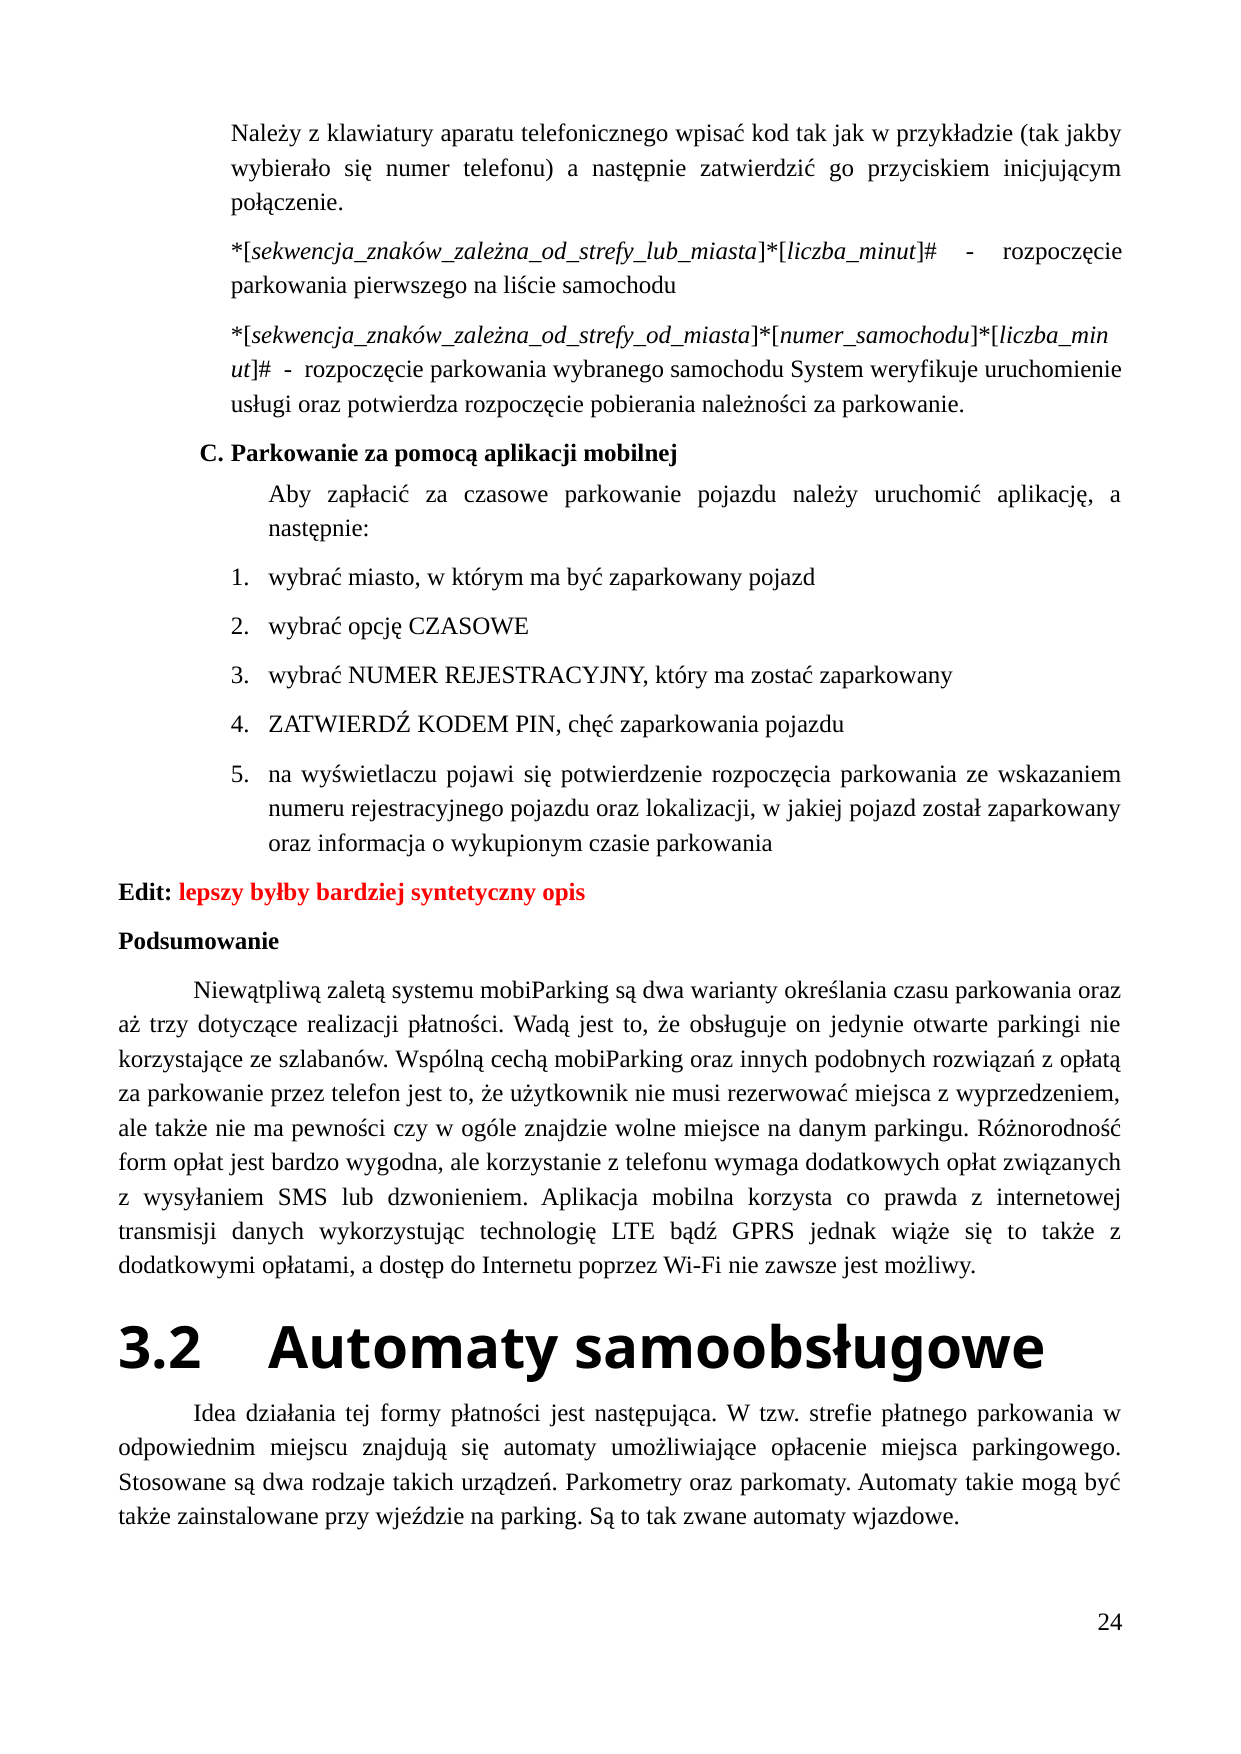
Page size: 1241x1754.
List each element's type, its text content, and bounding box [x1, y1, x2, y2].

text Idea działania tej formy płatności jest następująca. W tzw. strefie płatnego parkowania w odpowiednim miejscu znajdują się automaty umożliwiające opłacenie miejsca parkingowego. Stosowane są dwa rodzaje takich urządzeń. Parkometry oraz parkomaty. Automaty takie mogą być także zainstalowane przy wjeździe na parking. Są to tak zwane automaty wjazdowe. [118, 1398, 1122, 1530]
text Podsumowanie [118, 926, 1122, 954]
list Należy z klawiatury aparatu telefonicznego wpisać kod tak jak w przykładzie (tak jakby wybierało się numer telefonu) a następnie zatwierdzić go przyciskiem inicjującym połączenie. [193, 118, 1122, 216]
subtitle Automaty samoobsługowe [118, 1306, 1122, 1385]
list *[sekwencja_znaków_zależna_od_strefy_lub_miasta]*[liczba_minut]# - rozpoczęcie parkowania pierwszego na liście samochodu [193, 236, 1122, 299]
list ZATWIERDŹ KODEM PIN, chęć zaparkowania pojazdu [231, 709, 1122, 738]
list wybrać NUMER REJESTRACYJNY, który ma zostać zaparkowany [231, 661, 1122, 689]
list Parkowanie za pomocą aplikacji mobilnej [193, 438, 1122, 466]
list *[sekwencja_znaków_zależna_od_strefy_od_miasta]*[numer_samochodu]*[liczba_minut]# - rozpoczęcie parkowania wybranego samochodu System weryfikuje uruchomienie usługi oraz potwierdza rozpoczęcie pobierania należności za parkowanie. [193, 320, 1122, 417]
list Aby zapłacić za czasowe parkowanie pojazdu należy uruchomić aplikację, a następnie: [231, 479, 1122, 542]
text Niewątpliwą zaletą systemu mobiParking są dwa warianty określania czasu parkowania oraz aż trzy dotyczące realizacji płatności. Wadą jest to, że obsługuje on jedynie otwarte parkingi nie korzystające ze szlabanów. Wspólną cechą mobiParking oraz innych podobnych rozwiązań z opłatą za parkowanie przez telefon jest to, że użytkownik nie musi rezerwować miejsca z wyprzedzeniem, ale także nie ma pewności czy w ogóle znajdzie wolne miejsce na danym parkingu. Różnorodność form opłat jest bardzo wygodna, ale korzystanie z telefonu wymaga dodatkowych opłat związanych z wysyłaniem SMS lub dzwonieniem. Aplikacja mobilna korzysta co prawda z internetowej transmisji danych wykorzystując technologię LTE bądź GPRS jednak wiąże się to także z dodatkowymi opłatami, a dostęp do Internetu poprzez Wi-Fi nie zawsze jest możliwy. [118, 975, 1122, 1279]
list wybrać miasto, w którym ma być zaparkowany pojazd [231, 562, 1122, 591]
text Edit: lepszy byłby bardziej syntetyczny opis [118, 877, 1122, 905]
list na wyświetlaczu pojawi się potwierdzenie rozpoczęcia parkowania ze wskazaniem numeru rejestracyjnego pojazdu oraz lokalizacji, w jakiej pojazd został zaparkowany oraz informacja o wykupionym czasie parkowania [231, 759, 1122, 856]
list wybrać opcję CZASOWE [231, 611, 1122, 640]
